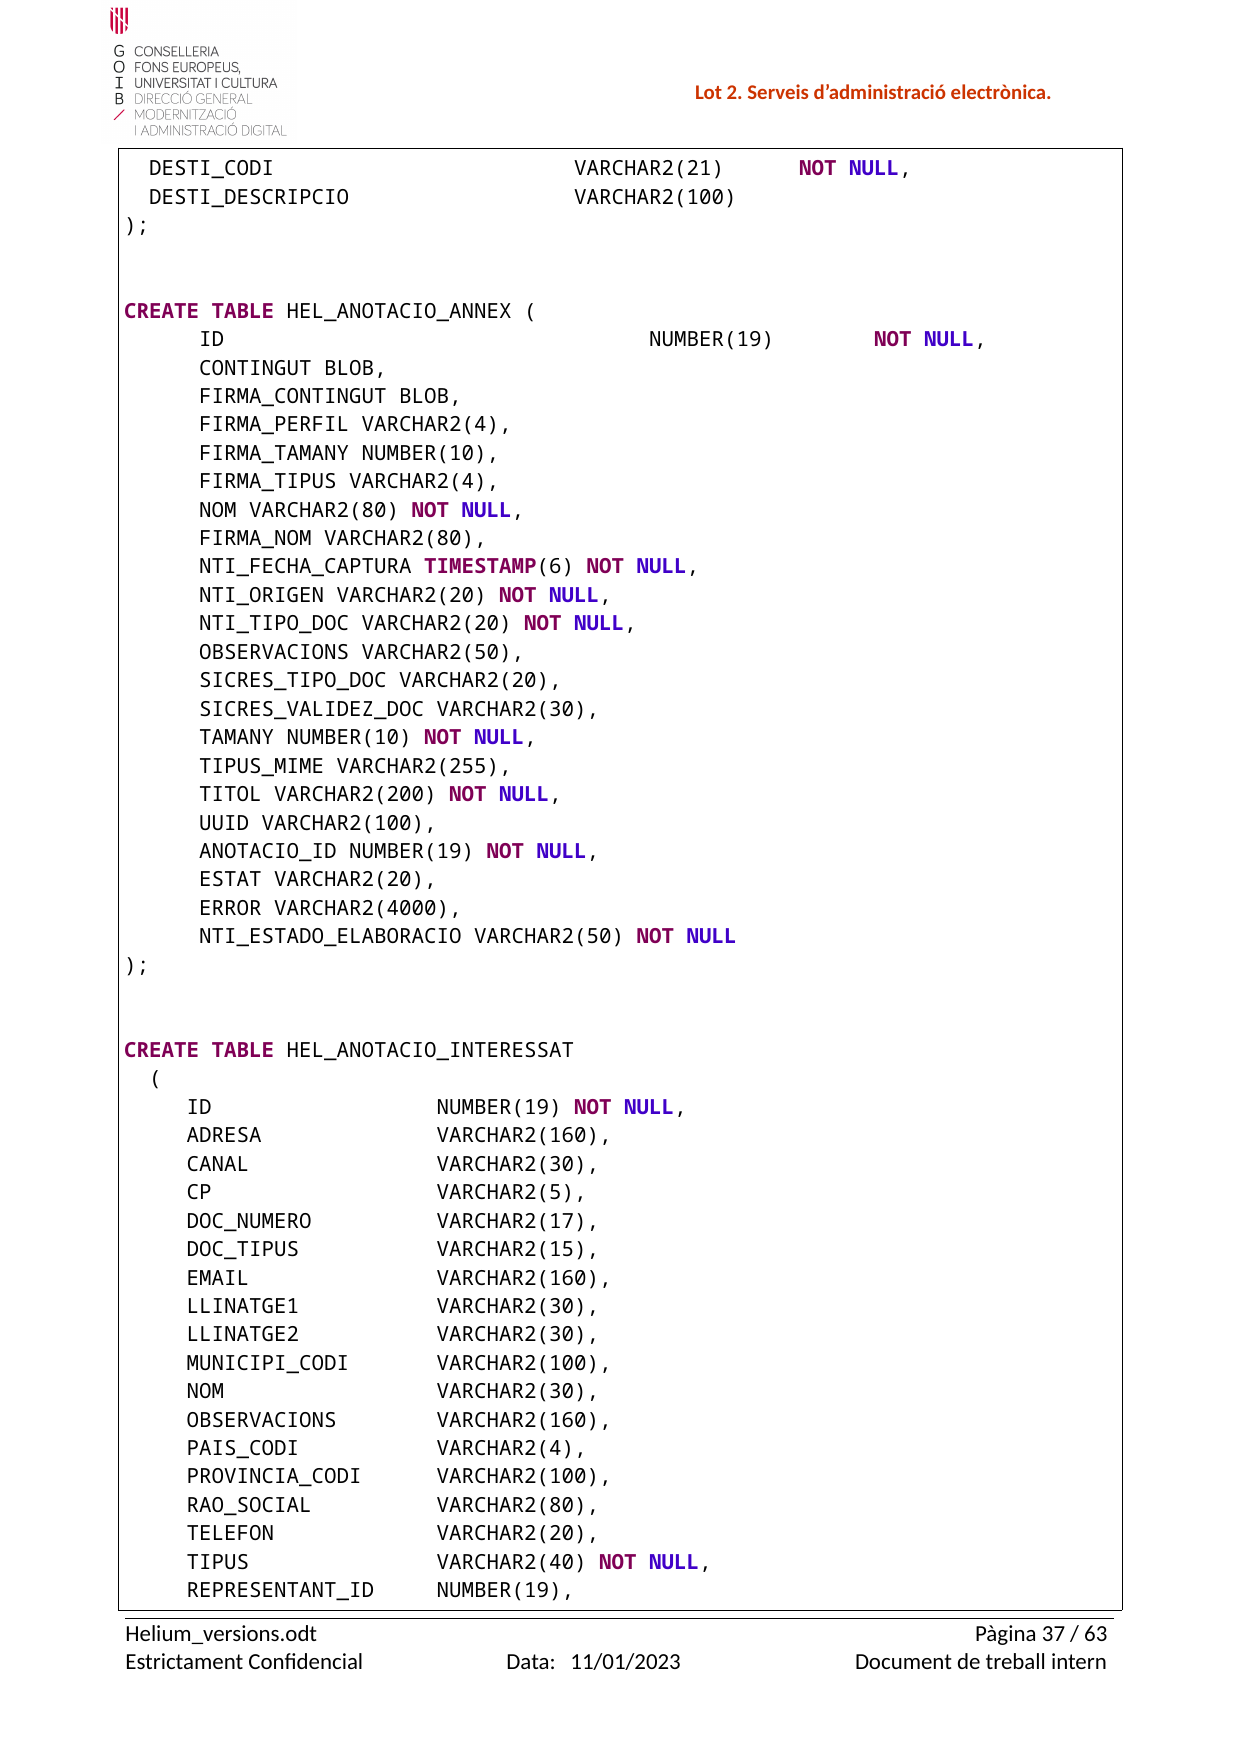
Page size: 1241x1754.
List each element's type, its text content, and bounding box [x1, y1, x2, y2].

table_header DESTI_CODI VARCHAR2(21) NOT NULL, DESTI_DESCRIPCIO VARCHAR2(100) ); CREATE TABLE HEL_ANOTACIO_ANNEX ( ID NUMBER(19) NOT NULL, CONTINGUT BLOB, FIRMA_CONTINGUT BLOB, FIRMA_PERFIL VARCHAR2(4), FIRMA_TAMANY NUMBER(10), FIRMA_TIPUS VARCHAR2(4), NOM VARCHAR2(80) NOT NULL, FIRMA_NOM VARCHAR2(80), NTI_FECHA_CAPTURA TIMESTAMP(6) NOT NULL, NTI_ORIGEN VARCHAR2(20) NOT NULL, NTI_TIPO_DOC VARCHAR2(20) NOT NULL, OBSERVACIONS VARCHAR2(50), SICRES_TIPO_DOC VARCHAR2(20), SICRES_VALIDEZ_DOC VARCHAR2(30), TAMANY NUMBER(10) NOT NULL, TIPUS_MIME VARCHAR2(255), TITOL VARCHAR2(200) NOT NULL, UUID VARCHAR2(100), ANOTACIO_ID NUMBER(19) NOT NULL, ESTAT VARCHAR2(20), ERROR VARCHAR2(4000), NTI_ESTADO_ELABORACIO VARCHAR2(50) NOT NULL ); CREATE TABLE HEL_ANOTACIO_INTERESSAT ( ID NUMBER(19) NOT NULL, ADRESA VARCHAR2(160), CANAL VARCHAR2(30), CP VARCHAR2(5), DOC_NUMERO VARCHAR2(17), DOC_TIPUS VARCHAR2(15), EMAIL VARCHAR2(160), LLINATGE1 VARCHAR2(30), LLINATGE2 VARCHAR2(30), MUNICIPI_CODI VARCHAR2(100), NOM VARCHAR2(30), OBSERVACIONS VARCHAR2(160), PAIS_CODI VARCHAR2(4), PROVINCIA_CODI VARCHAR2(100), RAO_SOCIAL VARCHAR2(80), TELEFON VARCHAR2(20), TIPUS VARCHAR2(40) NOT NULL, REPRESENTANT_ID NUMBER(19), [119, 149, 1122, 1609]
picture [100, 0, 297, 144]
